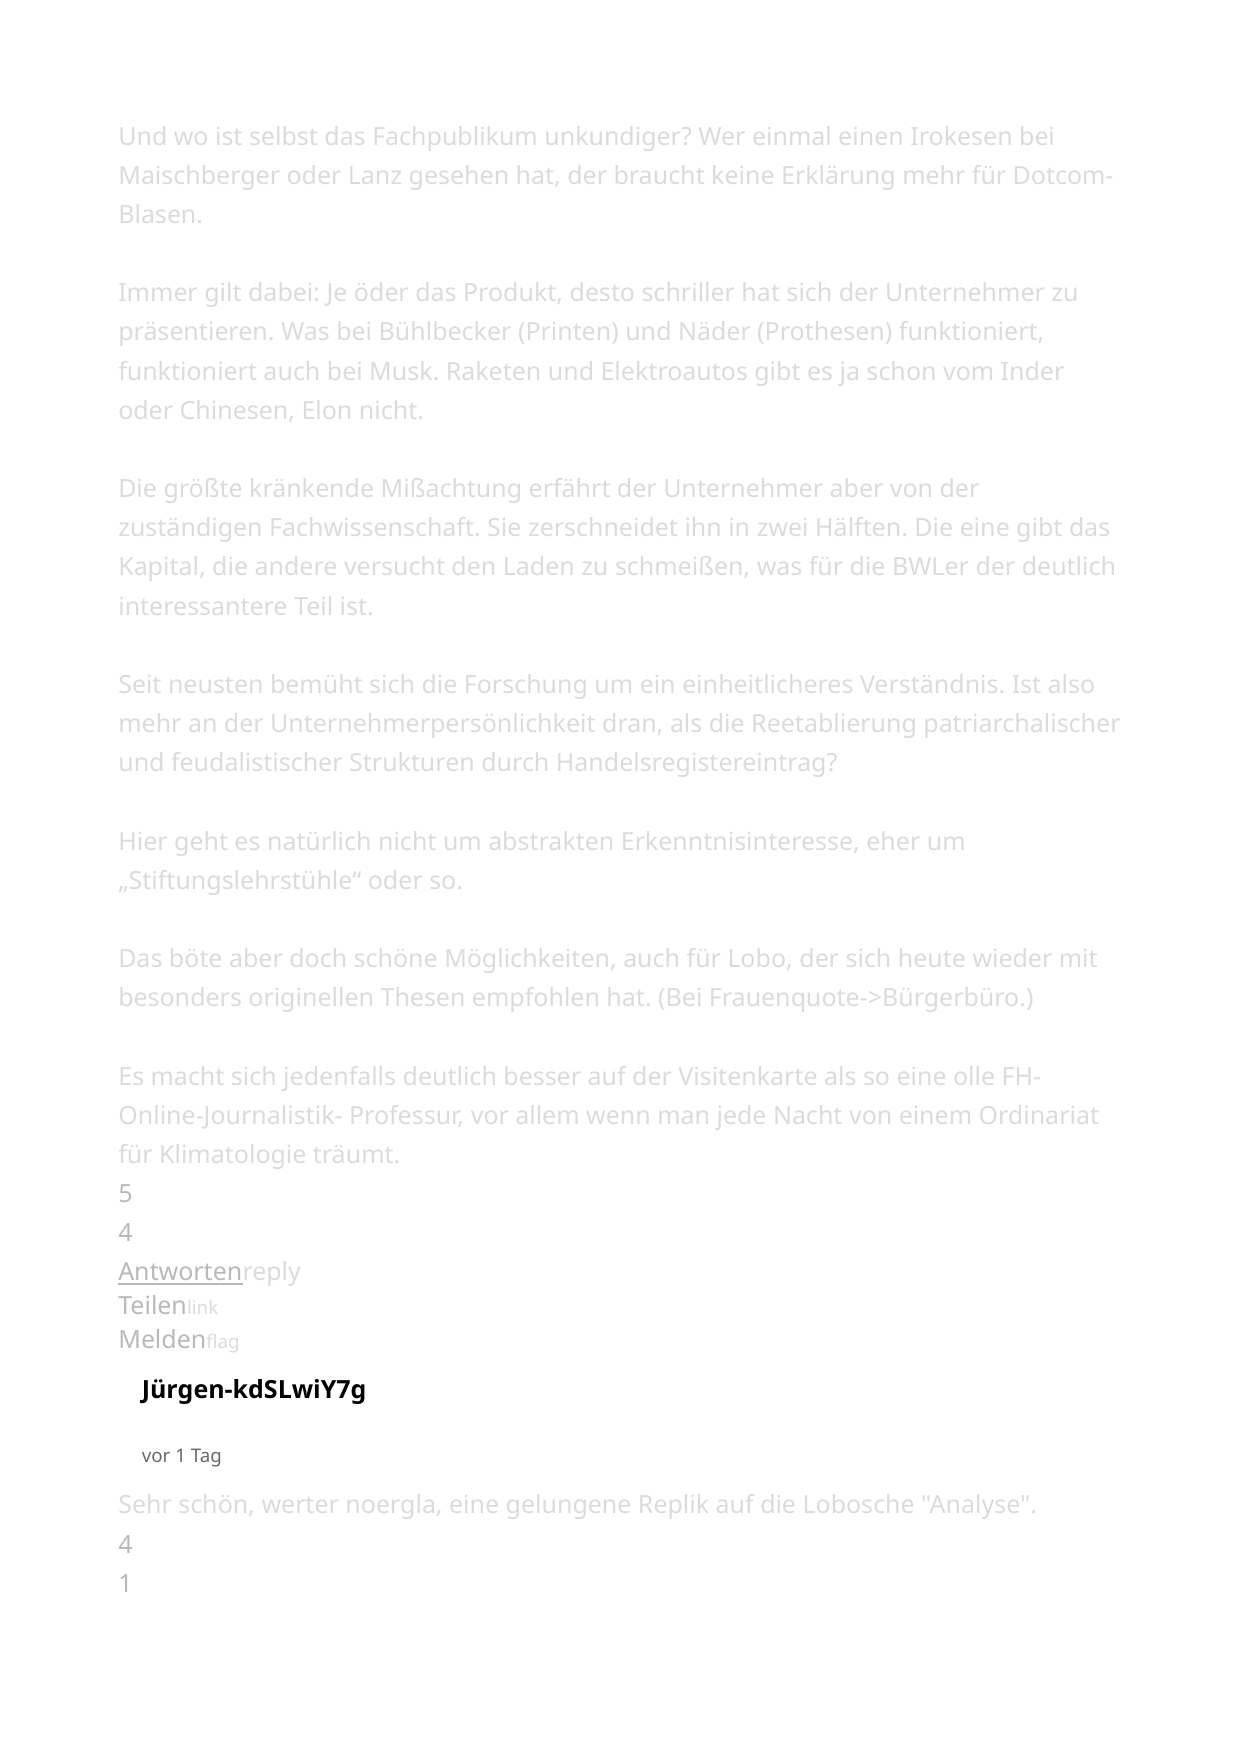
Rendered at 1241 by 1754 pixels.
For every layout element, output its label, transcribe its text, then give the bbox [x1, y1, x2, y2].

text Teilenlink [118, 1288, 1122, 1322]
text 1 [118, 1565, 1122, 1599]
text Sehr schön, werter noergla, eine gelungene Replik auf die Lobosche "Analyse". [118, 1487, 1122, 1521]
text 4 [118, 1526, 1122, 1560]
text Und wo ist selbst das Fachpublikum unkundiger? Wer einmal einen Irokesen bei Maischberger oder Lanz gesehen hat, der braucht keine Erklärung mehr für Dotcom-Blasen. Immer gilt dabei: Je öder das Produkt, desto schriller hat sich der Unternehmer zu präsentieren. Was bei Bühlbecker (Printen) und Näder (Prothesen) funktioniert, funktioniert auch bei Musk. Raketen und Elektroautos gibt es ja schon vom Inder oder Chinesen, Elon nicht. Die größte kränkende Mißachtung erfährt der Unternehmer aber von der zuständigen Fachwissenschaft. Sie zerschneidet ihn in zwei Hälften. Die eine gibt das Kapital, die andere versucht den Laden zu schmeißen, was für die BWLer der deutlich interessantere Teil ist. Seit neusten bemüht sich die Forschung um ein einheitlicheres Verständnis. Ist also mehr an der Unternehmerpersönlichkeit dran, als die Reetablierung patriarchalischer und feudalistischer Strukturen durch Handelsregistereintrag? Hier geht es natürlich nicht um abstrakten Erkenntnisinteresse, eher um „Stiftungslehrstühle“ oder so. Das böte aber doch schöne Möglichkeiten, auch für Lobo, der sich heute wieder mit besonders originellen Thesen empfohlen hat. (Bei Frauenquote->Bürgerbüro.) Es macht sich jedenfalls deutlich besser auf der Visitenkarte als so eine olle FH-Online-Journalistik- Professur, vor allem wenn man jede Nacht von einem Ordinariat für Klimatologie träumt. [118, 118, 1122, 1171]
text vor 1 Tag [142, 1442, 1117, 1468]
text Meldenflag [118, 1322, 1122, 1356]
text 4 [118, 1215, 1122, 1249]
text Jürgen-kdSLwiY7g [142, 1372, 1114, 1406]
text Antwortenreply [118, 1254, 1122, 1288]
text 5 [118, 1176, 1122, 1210]
